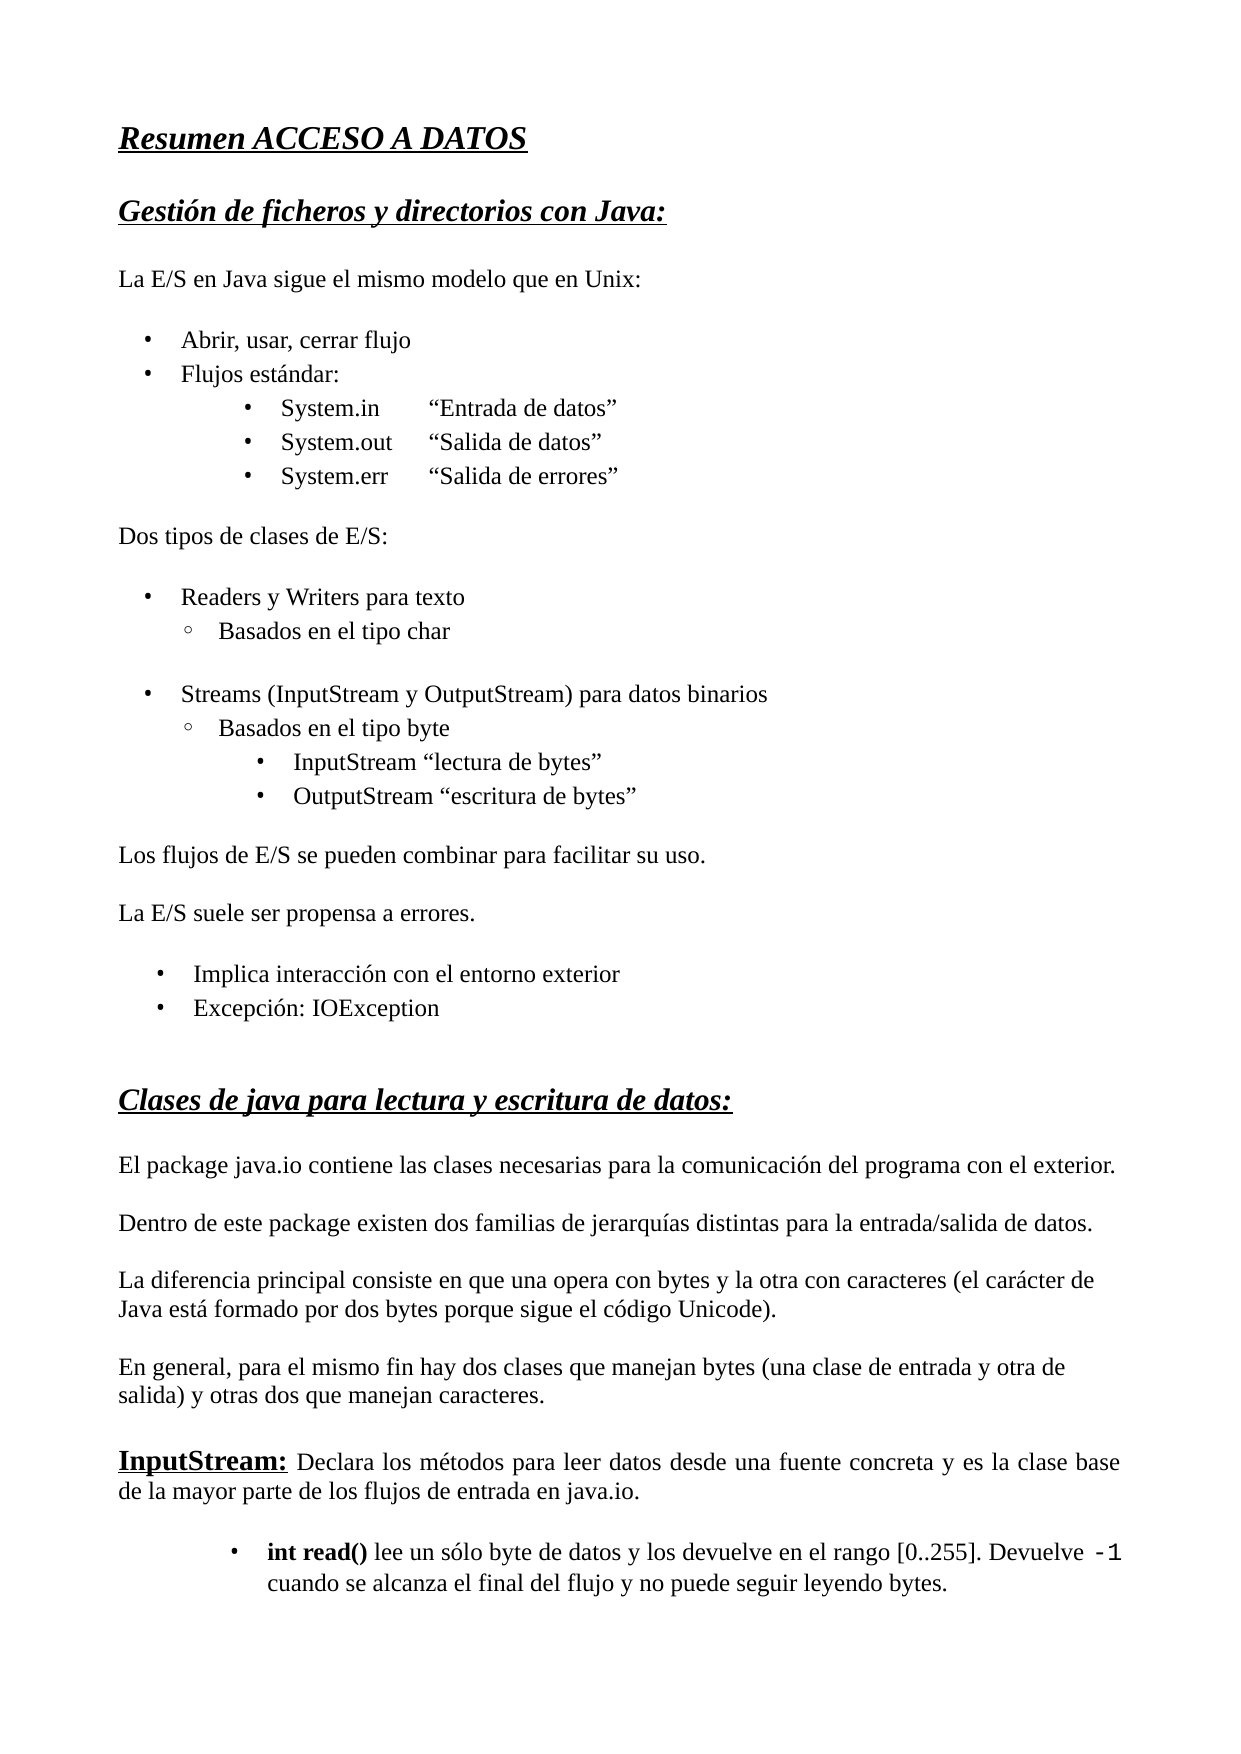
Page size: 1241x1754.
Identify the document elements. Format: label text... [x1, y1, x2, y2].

list Streams (InputStream y OutputStream) para datos binarios [143, 675, 1122, 709]
text La E/S suele ser propensa a errores. [118, 898, 1122, 926]
list Excepción: IOException [156, 989, 1122, 1023]
list int read() lee un sólo byte de datos y los devuelve en el rango [0..255]. Devuelve -1 cuando se alcanza el final del flujo y no puede seguir leyendo bytes. [229, 1534, 1122, 1597]
text La E/S en Java sigue el mismo modelo que en Unix: [118, 264, 1122, 293]
text Los flujos de E/S se pueden combinar para facilitar su uso. [118, 840, 1122, 869]
text La diferencia principal consiste en que una opera con bytes y la otra con caracteres (el carácter de Java está formado por dos bytes porque sigue el código Unicode). [118, 1237, 1122, 1323]
text Clases de java para lectura y escritura de datos: [118, 1081, 1122, 1117]
list System.out “Salida de datos” [243, 424, 1122, 458]
list Implica interacción con el entorno exterior [156, 955, 1122, 989]
text Dentro de este package existen dos familias de jerarquías distintas para la entrada/salida de datos. [118, 1179, 1122, 1237]
list Basados en el tipo byte [181, 709, 1122, 743]
subtitle OutputStream “escritura de bytes” [256, 777, 1122, 811]
list Abrir, usar, cerrar flujo [143, 322, 1122, 356]
text Gestión de ficheros y directorios con Java: [118, 192, 1122, 228]
text InputStream: Declara los métodos para leer datos desde una fuente concreta y es la clase base de la mayor parte de los flujos de entrada en java.io. [118, 1443, 1122, 1505]
list Basados en el tipo char [181, 612, 1122, 646]
list System.in “Entrada de datos” [243, 390, 1122, 424]
text En general, para el mismo fin hay dos clases que manejan bytes (una clase de entrada y otra de salida) y otras dos que manejan caracteres. [118, 1323, 1122, 1409]
list System.err “Salida de errores” [243, 458, 1122, 492]
text Dos tipos de clases de E/S: [118, 521, 1122, 549]
text El package java.io contiene las clases necesarias para la comunicación del programa con el exterior. [118, 1150, 1122, 1179]
subtitle InputStream “lectura de bytes” [256, 743, 1122, 777]
list Readers y Writers para texto [143, 578, 1122, 612]
text Resumen ACCESO A DATOS [118, 118, 1122, 156]
list Flujos estándar: [143, 356, 1122, 390]
